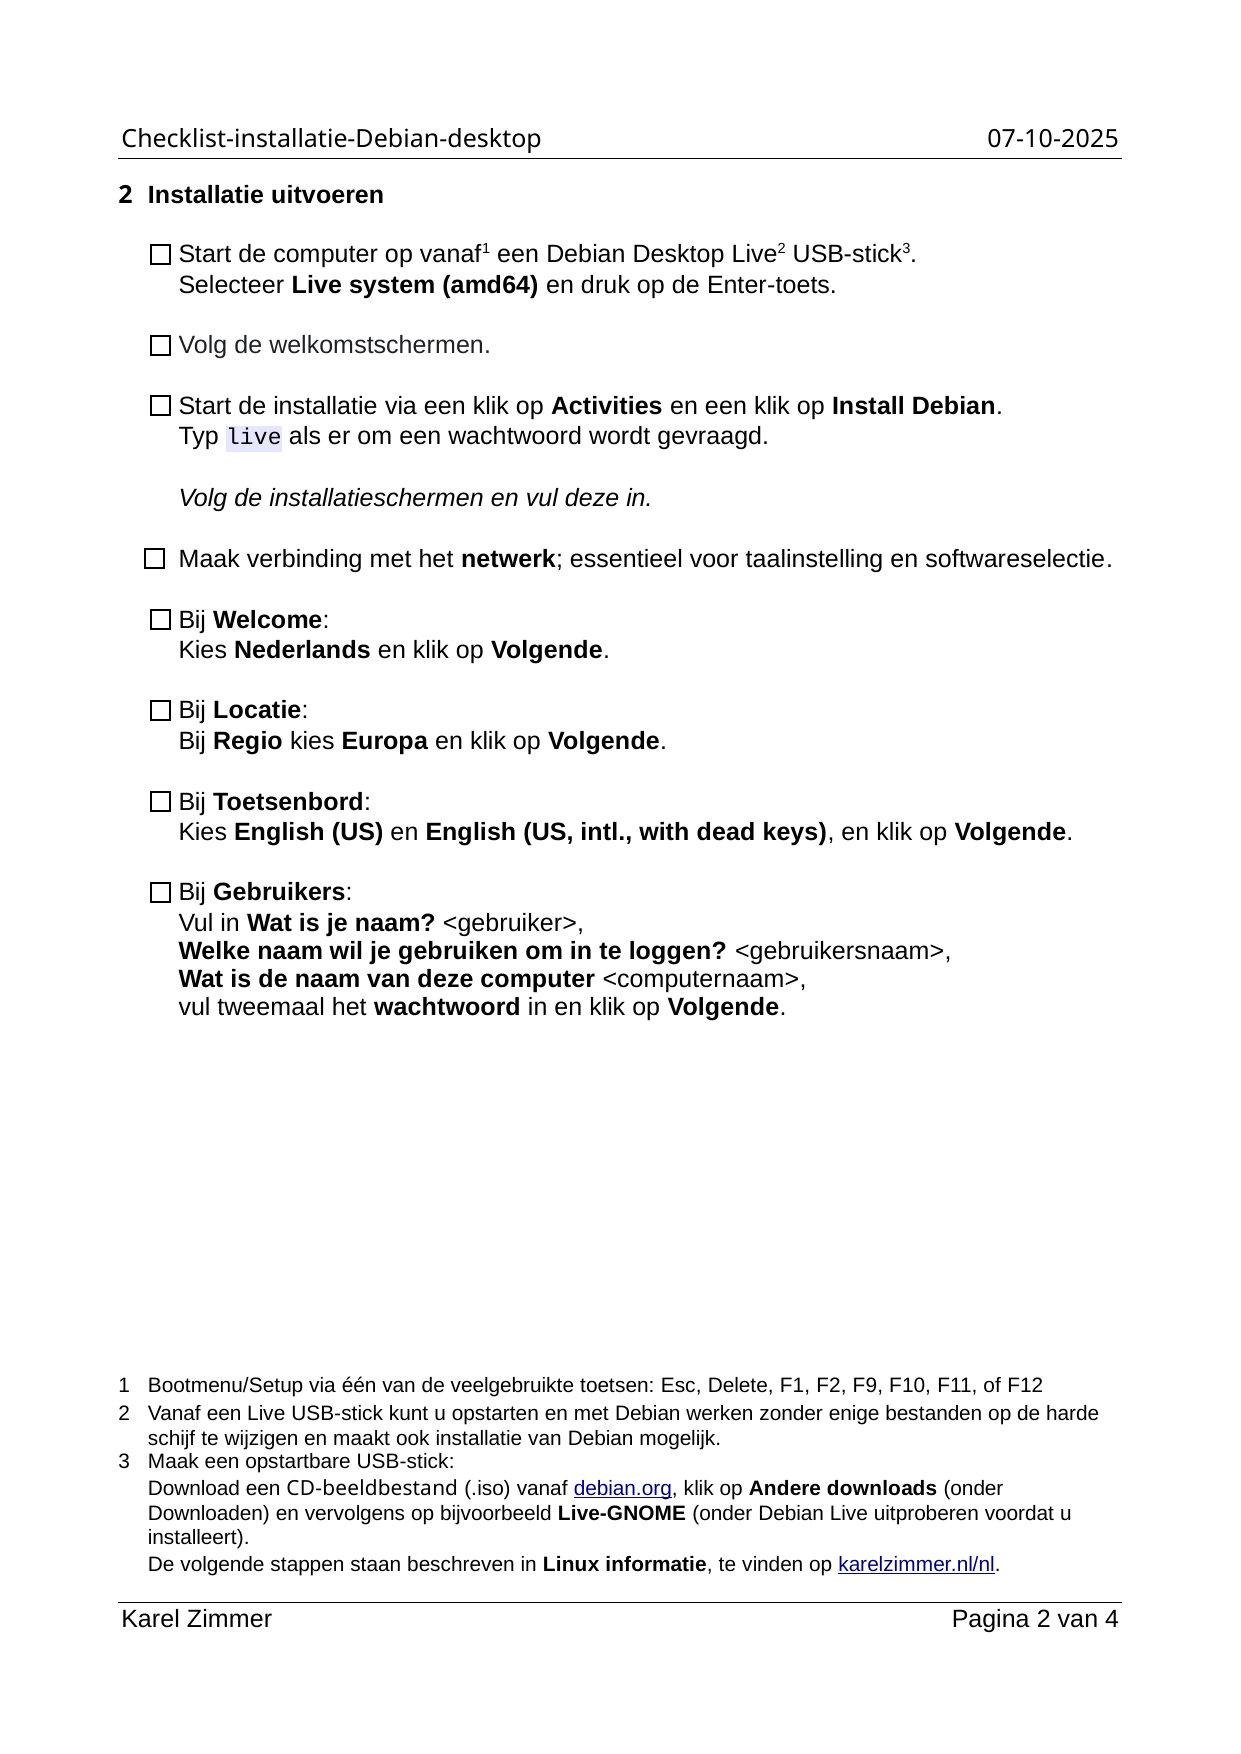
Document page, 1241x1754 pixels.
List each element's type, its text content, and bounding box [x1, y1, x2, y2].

table_cell [118, 514, 142, 544]
table_cell [118, 574, 142, 604]
table_header Start de computer op vanaf een Debian Desktop Live USB-stick. [177, 239, 1122, 269]
table_cell [118, 421, 142, 453]
table_cell Volg de welkomstschermen. [177, 330, 1122, 360]
table_cell [142, 453, 177, 483]
table_cell [118, 604, 142, 635]
table_cell [142, 604, 177, 635]
table_header [118, 239, 142, 269]
table_cell Bij Gebruikers: [177, 877, 1122, 907]
table_cell Bij Welcome: [177, 604, 1122, 635]
table_cell Typ live als er om een wachtwoord wordt gevraagd. [177, 421, 1122, 453]
table_cell [142, 726, 177, 756]
table_cell Maak verbinding met het netwerk; essentieel voor taalinstelling en softwareselectie. [177, 544, 1122, 574]
table_cell Volg de installatieschermen en vul deze in. [177, 483, 1122, 513]
table_cell [118, 877, 142, 907]
table_cell Selecteer Live system (amd64) en druk op de Enter-toets. [177, 269, 1122, 300]
table_cell [142, 756, 177, 786]
table_cell [142, 330, 177, 360]
table_cell [118, 635, 142, 665]
table_cell [177, 300, 1122, 330]
table_cell [118, 453, 142, 483]
table_cell [142, 635, 177, 665]
table_cell [118, 483, 142, 513]
table_cell [177, 453, 1122, 483]
table_cell [142, 817, 177, 847]
table_cell [118, 908, 142, 1022]
table_cell [142, 847, 177, 877]
table_cell [118, 544, 142, 574]
table_cell [177, 847, 1122, 877]
table_cell [142, 665, 177, 695]
table_cell [142, 421, 177, 453]
table_cell [142, 360, 177, 391]
table_cell [118, 786, 142, 817]
table_cell Start de installatie via een klik op Activities en een klik op Install Debian. [177, 391, 1122, 421]
table_cell [118, 269, 142, 300]
table_cell [142, 908, 177, 1022]
table_cell [177, 360, 1122, 391]
table_cell [177, 574, 1122, 604]
table_header [142, 239, 177, 269]
table_cell Vul in Wat is je naam? <gebruiker>, Welke naam wil je gebruiken om in te loggen? <gebruikersnaam>, Wat is de naam van deze computer <computernaam>, vul tweemaal het wachtwoord in en klik op Volgende. [177, 908, 1122, 1022]
table_cell Bij Regio kies Europa en klik op Volgende. [177, 726, 1122, 756]
table_cell [142, 514, 177, 544]
table_cell [118, 817, 142, 847]
table_cell [142, 877, 177, 907]
table_cell [142, 786, 177, 817]
table_cell [177, 665, 1122, 695]
table_cell Kies Nederlands en klik op Volgende. [177, 635, 1122, 665]
table_cell [118, 360, 142, 391]
table_cell Bij Toetsenbord: [177, 786, 1122, 817]
table_cell [118, 330, 142, 360]
table_cell [142, 544, 177, 574]
table_cell [142, 695, 177, 726]
table_cell [118, 300, 142, 330]
table_cell [118, 847, 142, 877]
table_cell [142, 391, 177, 421]
table_cell [118, 391, 142, 421]
table_cell Bij Locatie: [177, 695, 1122, 726]
table_cell [118, 665, 142, 695]
table_cell [118, 695, 142, 726]
table_cell [118, 756, 142, 786]
table_cell [177, 756, 1122, 786]
table_cell [142, 574, 177, 604]
table_cell [142, 483, 177, 513]
table_cell [142, 269, 177, 300]
table_cell [177, 514, 1122, 544]
table_cell [118, 726, 142, 756]
table_cell Kies English (US) en English (US, intl., with dead keys), en klik op Volgende. [177, 817, 1122, 847]
list Installatie uitvoeren [118, 177, 1122, 211]
table_cell [142, 300, 177, 330]
